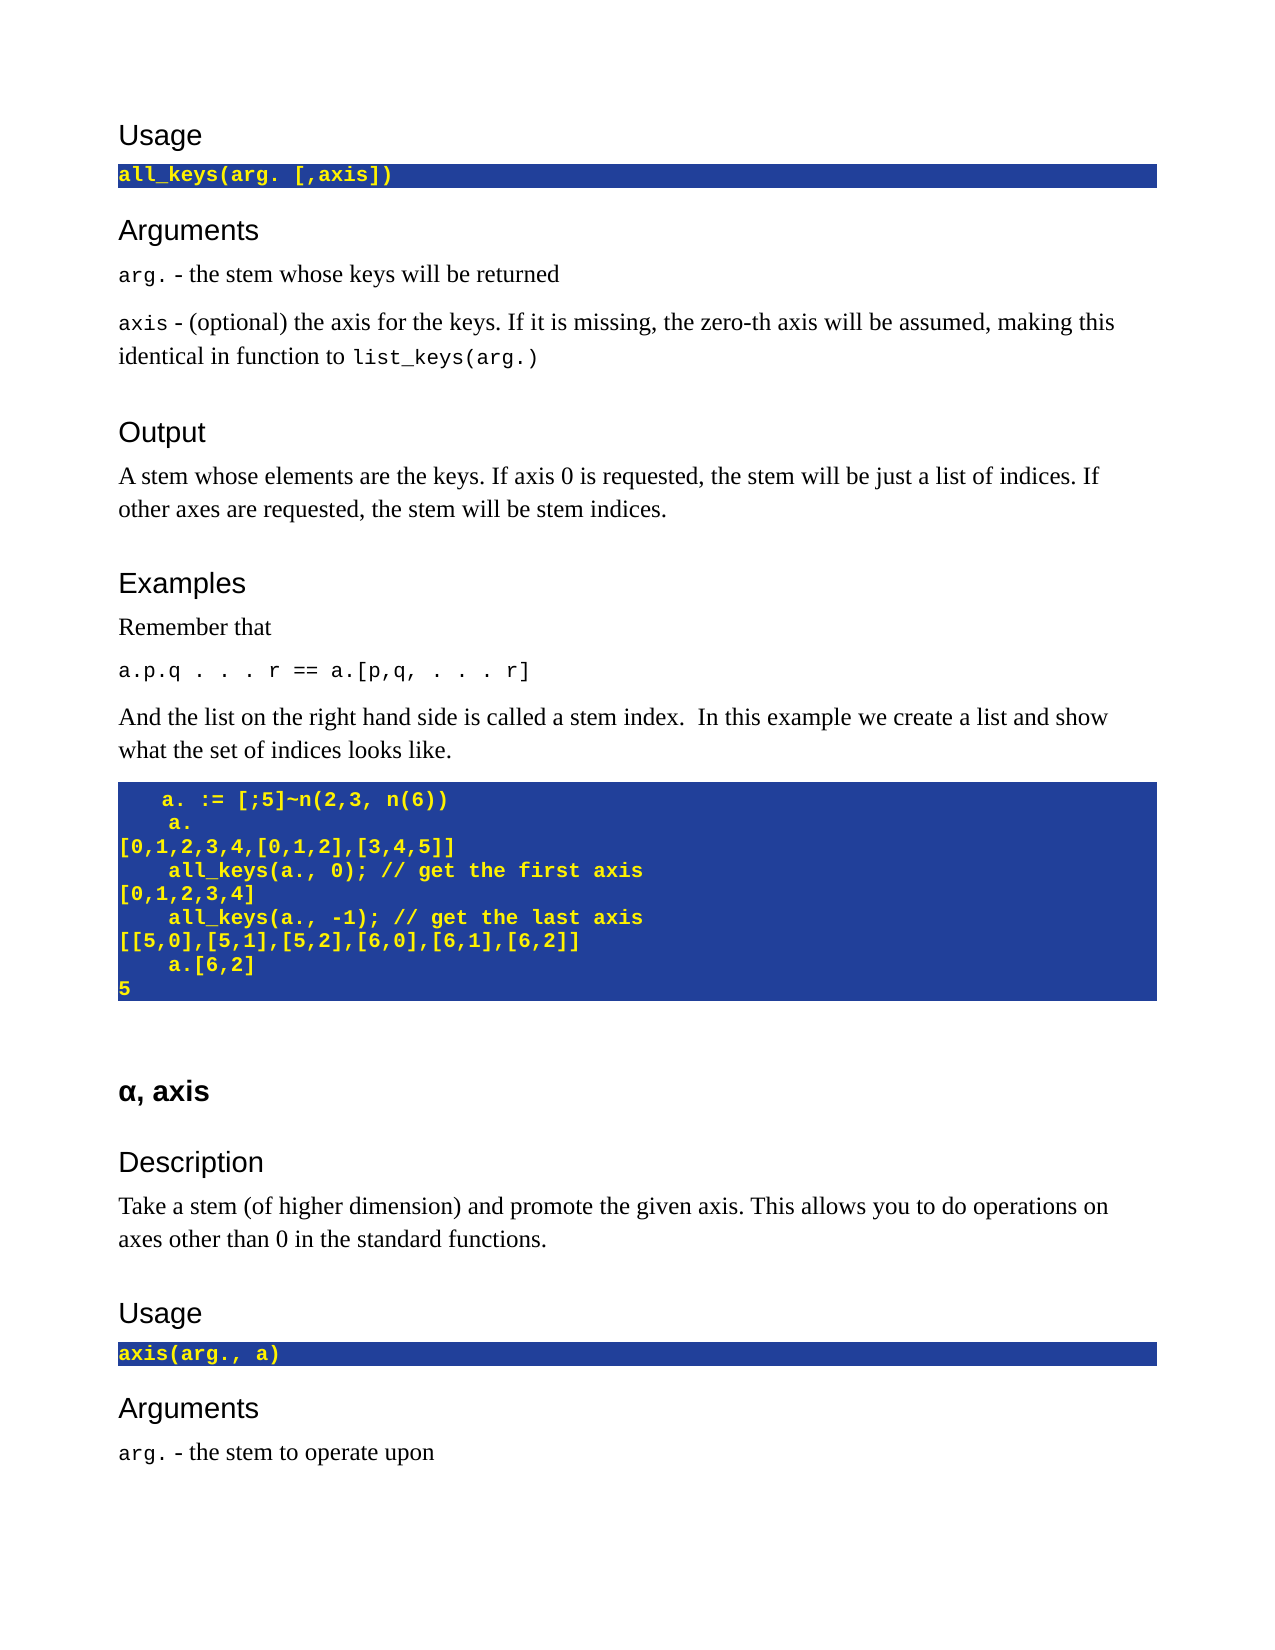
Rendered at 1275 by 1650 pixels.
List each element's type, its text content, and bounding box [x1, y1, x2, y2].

text And the list on the right hand side is called a stem index. In this example we create a list and show what the set of indices looks like. [118, 702, 1157, 764]
subtitle α, axis [118, 1073, 1157, 1107]
text a.p.q . . . r == a.[p,q, . . . r] [118, 660, 1157, 684]
subtitle Usage [118, 1296, 1157, 1330]
subtitle Examples [118, 566, 1157, 600]
text axis - (optional) the axis for the keys. If it is missing, the zero-th axis will be assumed, making this identical in function to list_keys(arg.) [118, 307, 1157, 371]
text Take a stem (of higher dimension) and promote the given axis. This allows you to do operations on axes other than 0 in the standard functions. [118, 1191, 1157, 1253]
text arg. - the stem whose keys will be returned [118, 259, 1157, 288]
text axis(arg., a) [118, 1342, 1157, 1366]
text Remember that [118, 612, 1157, 641]
subtitle Arguments [118, 1391, 1157, 1425]
subtitle Arguments [118, 213, 1157, 246]
text a. := [;5]~n(2,3, n(6)) a. [0,1,2,3,4,[0,1,2],[3,4,5]] all_keys(a., 0); // get the first axis [0,1,2,3,4] all_keys(a., -1); // get the last axis [[5,0],[5,1],[5,2],[6,0],[6,1],[6,2]] a.[6,2] 5 [118, 782, 1157, 1001]
subtitle Usage [118, 118, 1157, 152]
subtitle Description [118, 1145, 1157, 1178]
text all_keys(arg. [,axis]) [118, 164, 1157, 188]
text A stem whose elements are the keys. If axis 0 is requested, the stem will be just a list of indices. If other axes are requested, the stem will be stem indices. [118, 461, 1157, 523]
text arg. - the stem to operate upon [118, 1437, 1157, 1467]
subtitle Output [118, 415, 1157, 448]
